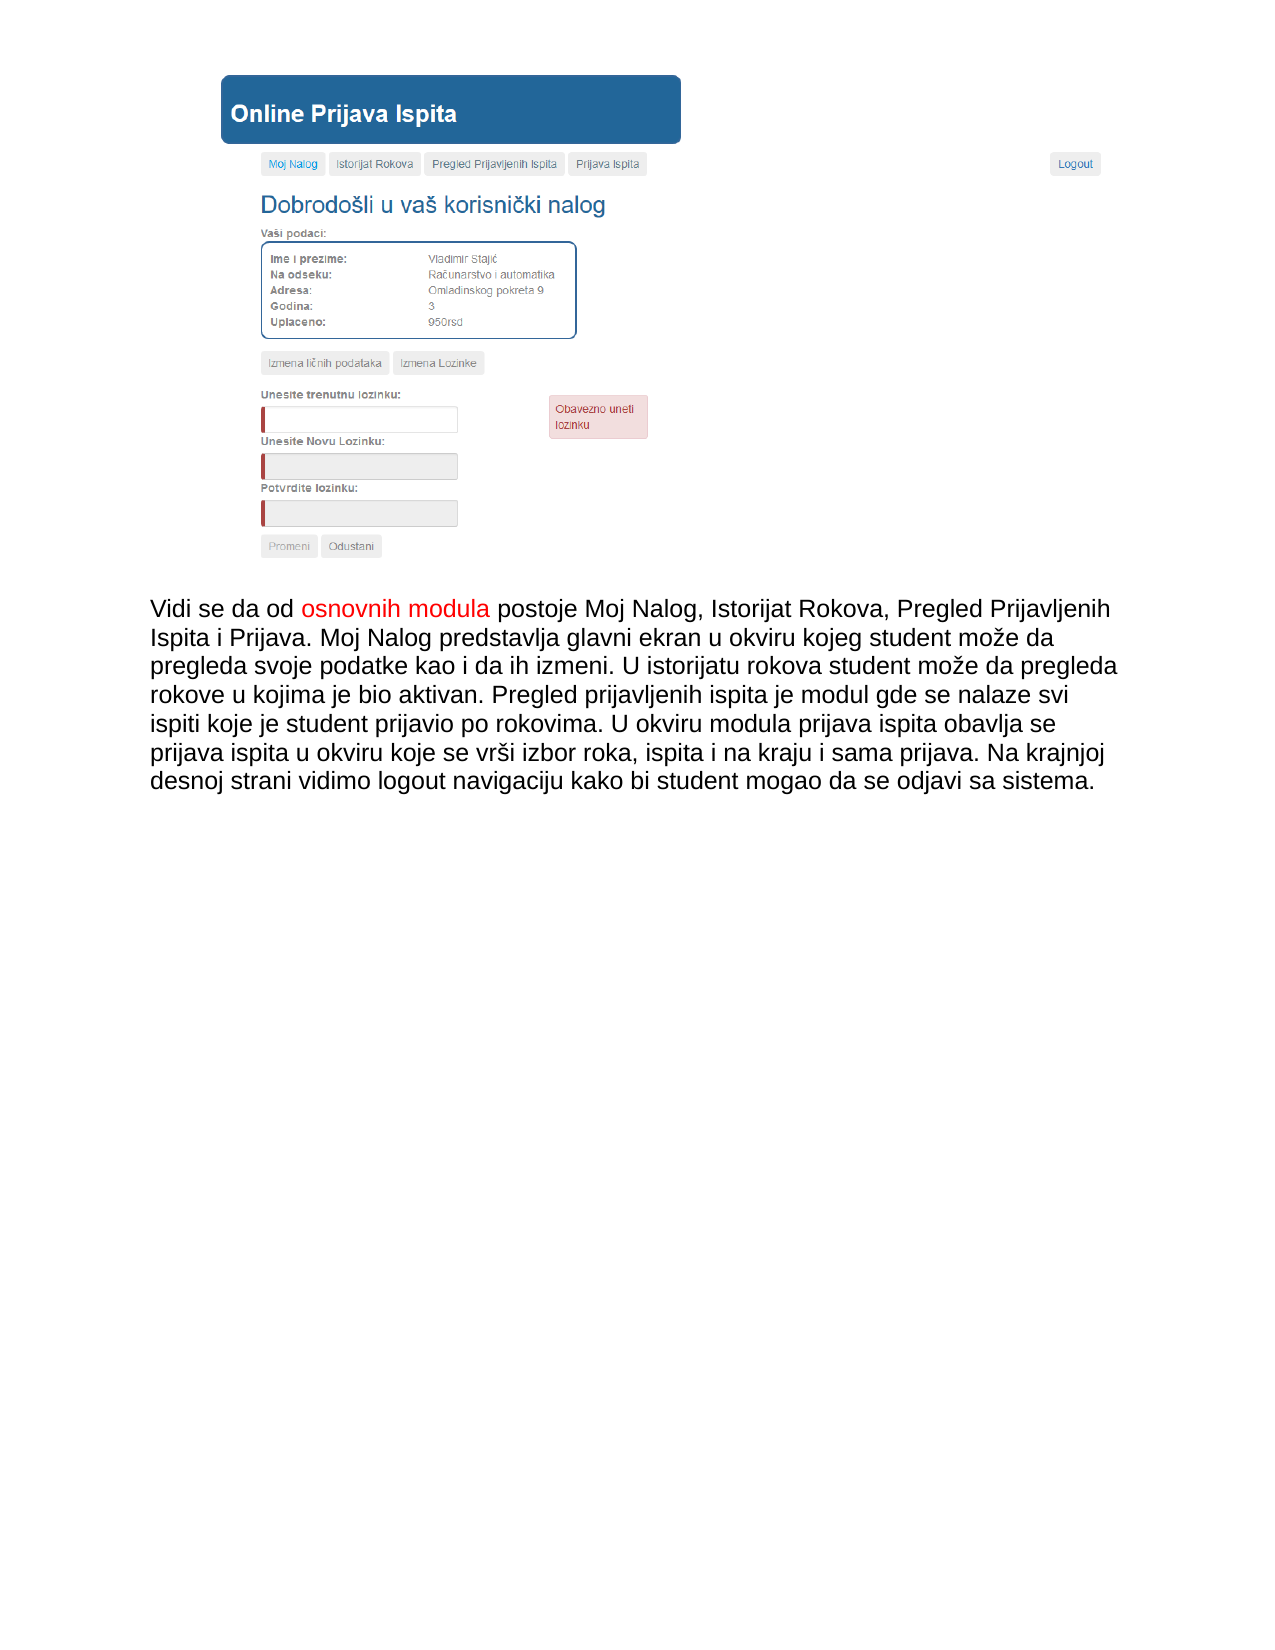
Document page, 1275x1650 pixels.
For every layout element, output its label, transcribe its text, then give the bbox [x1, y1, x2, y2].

text Vidi se da od osnovnih modula postoje Moj Nalog, Istorijat Rokova, Pregled Prijavljenih Ispita i Prijava. Moj Nalog predstavlja glavni ekran u okviru kojeg student može da pregleda svoje podatke kao i da ih izmeni. U istorijatu rokova student može da pregleda rokove u kojima je bio aktivan. Pregled prijavljenih ispita je modul gde se nalaze svi ispiti koje je student prijavio po rokovima. U okviru modula prijava ispita obavlja se prijava ispita u okviru koje se vrši izbor roka, ispita i na kraju i sama prijava. Na krajnjoj desnoj strani vidimo logout navigaciju kako bi student mogao da se odjavi sa sistema. [150, 594, 1125, 795]
picture [160, 67, 1135, 565]
